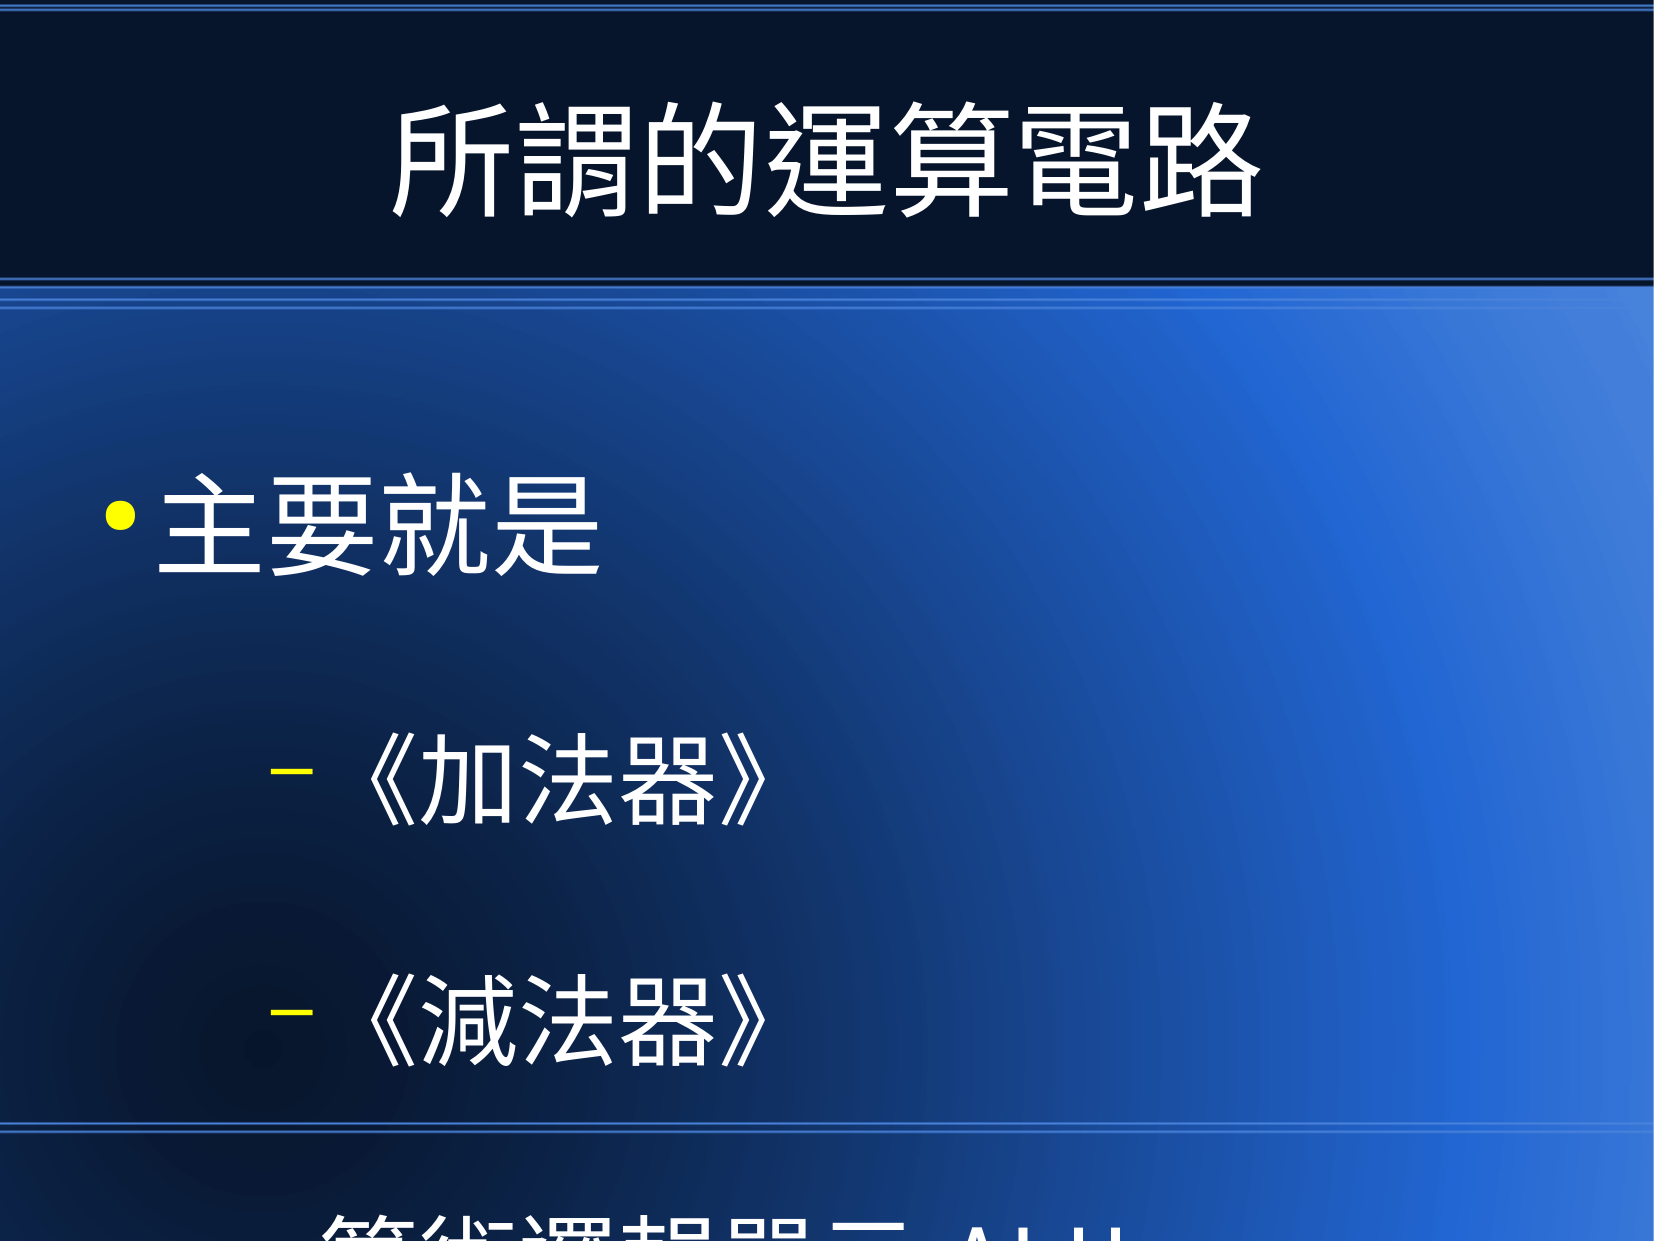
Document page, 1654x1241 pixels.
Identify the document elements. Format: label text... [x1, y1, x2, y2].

picture [0, 0, 1654, 1241]
title 所謂的運算電路 [82, 49, 1571, 257]
list 主要就是 《加法器》 《減法器》 算術邏輯單元ALU [82, 355, 1571, 1241]
